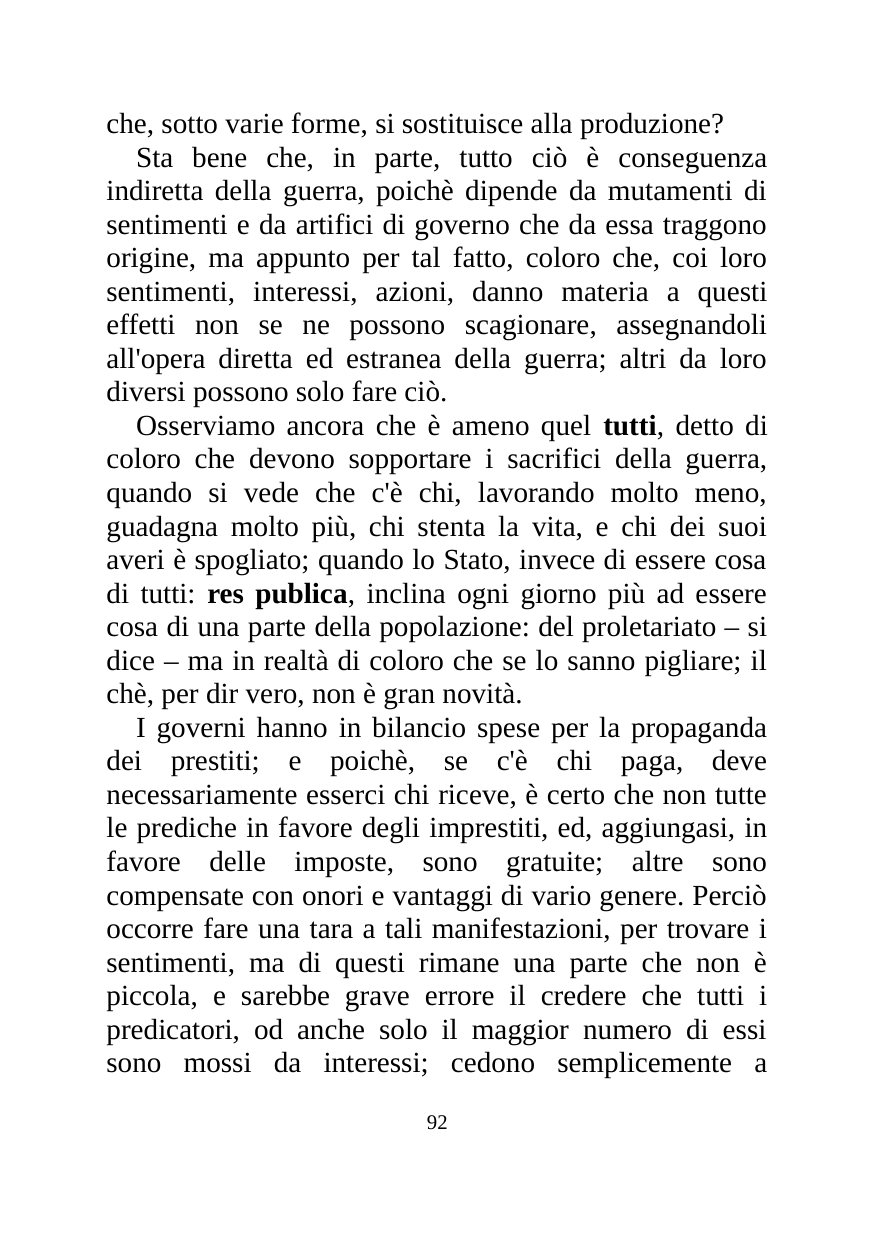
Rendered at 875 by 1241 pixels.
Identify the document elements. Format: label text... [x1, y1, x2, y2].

text Sta bene che, in parte, tutto ciò è conseguenza indiretta della guerra, poichè dipende da mutamenti di sentimenti e da artifici di governo che da essa traggono origine, ma appunto per tal fatto, coloro che, coi loro sentimenti, interessi, azioni, danno materia a questi effetti non se ne possono scagionare, assegnandoli all'opera diretta ed estranea della guerra; altri da loro diversi possono solo fare ciò. [106, 140, 768, 408]
text I governi hanno in bilancio spese per la propaganda dei prestiti; e poichè, se c'è chi paga, deve necessariamente esserci chi riceve, è certo che non tutte le prediche in favore degli imprestiti, ed, aggiungasi, in favore delle imposte, sono gratuite; altre sono compensate con onori e vantaggi di vario genere. Perciò occorre fare una tara a tali manifestazioni, per trovare i sentimenti, ma di questi rimane una parte che non è piccola, e sarebbe grave errore il credere che tutti i predicatori, od anche solo il maggior numero di essi sono mossi da interessi; cedono semplicemente a [106, 710, 768, 1079]
text che, sotto varie forme, si sostituisce alla produzione? [106, 106, 768, 140]
text Osserviamo ancora che è ameno quel tutti, detto di coloro che devono sopportare i sacrifici della guerra, quando si vede che c'è chi, lavorando molto meno, guadagna molto più, chi stenta la vita, e chi dei suoi averi è spogliato; quando lo Stato, invece di essere cosa di tutti: res publica, inclina ogni giorno più ad essere cosa di una parte della popolazione: del proletariato – si dice – ma in realtà di coloro che se lo sanno pigliare; il chè, per dir vero, non è gran novità. [106, 408, 768, 710]
